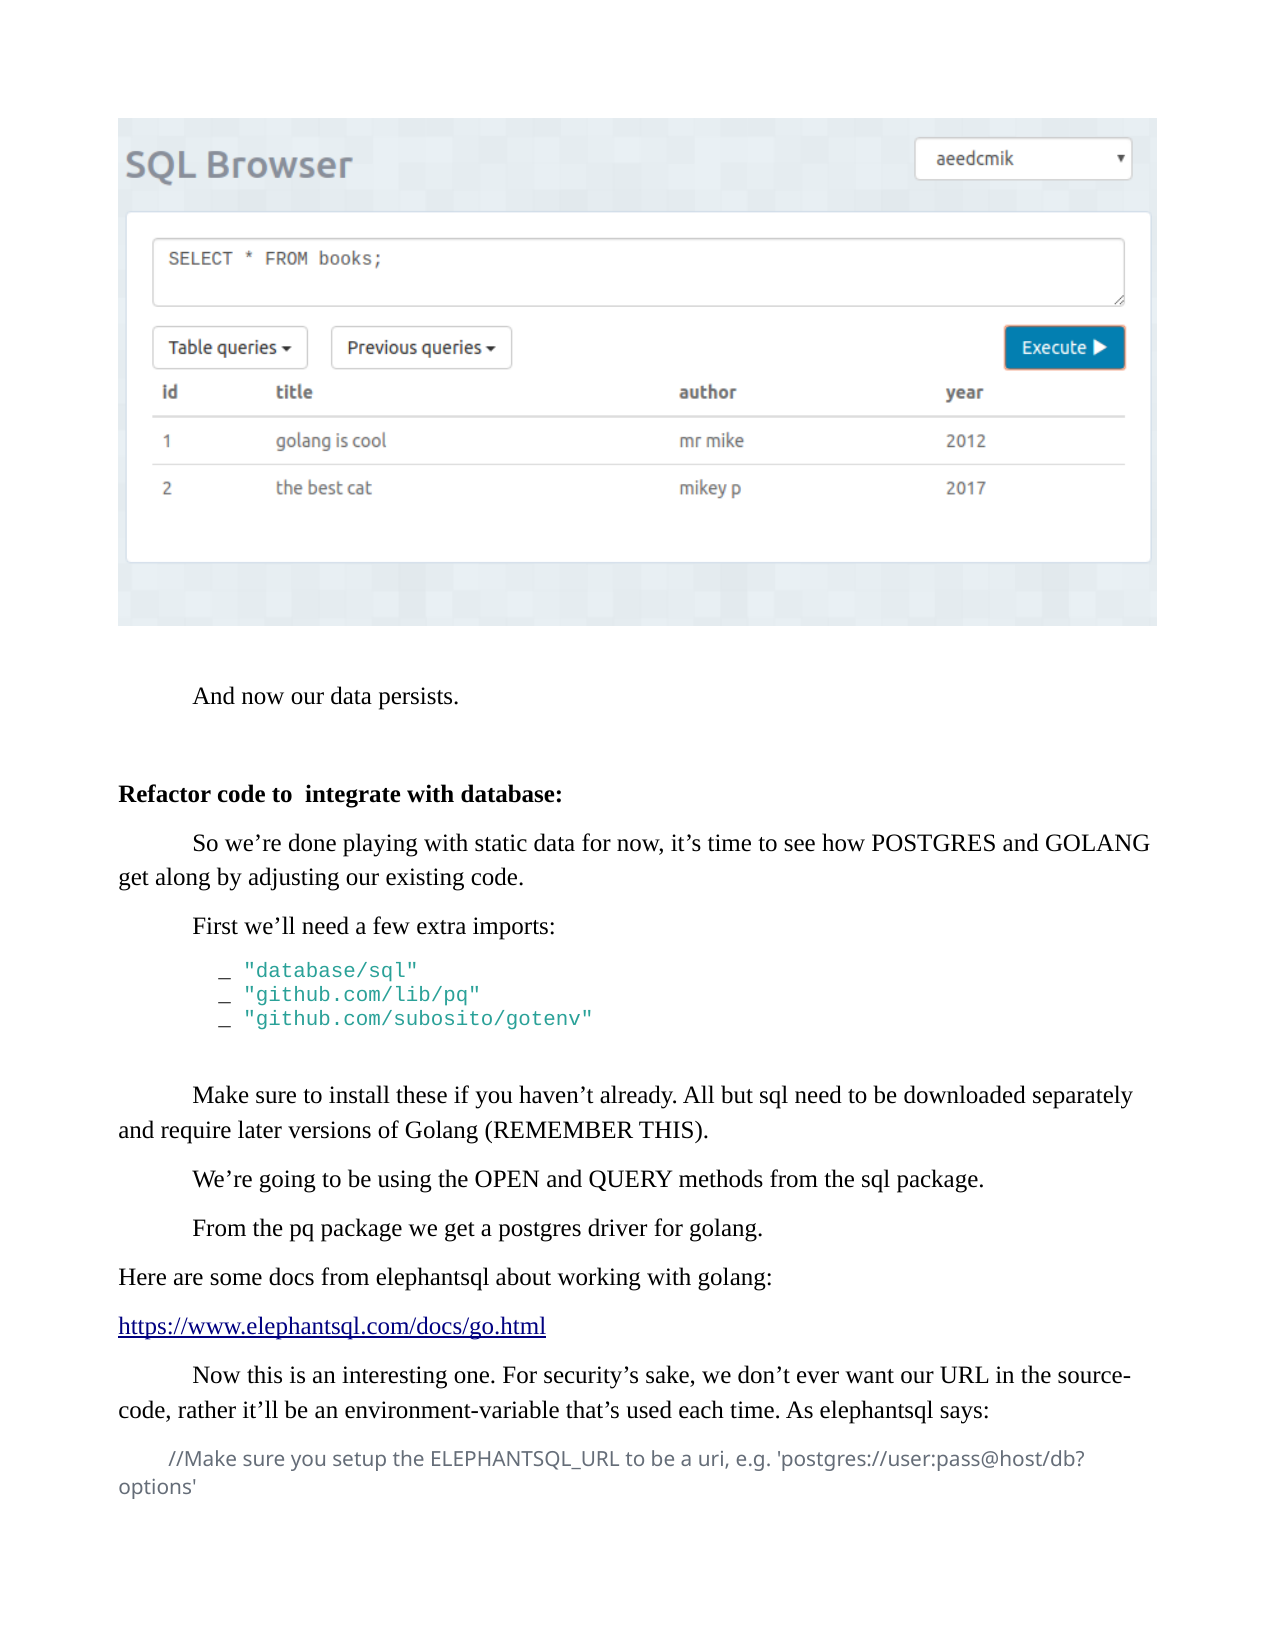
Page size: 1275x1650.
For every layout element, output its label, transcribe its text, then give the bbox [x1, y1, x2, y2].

text First we’ll need a few extra imports: [118, 911, 1157, 940]
text Now this is an interesting one. For security’s sake, we don’t ever want our URL in the source-code, rather it’ll be an environment-variable that’s used each time. As elephantsql says: [118, 1360, 1157, 1423]
text https://www.elephantsql.com/docs/go.html [118, 1311, 1157, 1340]
text _ "github.com/subosito/gotenv" [118, 1008, 1157, 1031]
text From the pq package we get a postgres driver for golang. [118, 1213, 1157, 1242]
text //Make sure you setup the ELEPHANTSQL_URL to be a uri, e.g. 'postgres://user:pass@host/db?options' [118, 1444, 1157, 1501]
text _ "github.com/lib/pq" [118, 984, 1157, 1008]
text We’re going to be using the OPEN and QUERY methods from the sql package. [118, 1164, 1157, 1193]
text And now our data persists. [118, 681, 1157, 709]
text So we’re done playing with static data for now, it’s time to see how POSTGRES and GOLANG get along by adjusting our existing code. [118, 828, 1157, 891]
text Make sure to install these if you haven’t already. All but sql need to be downloaded separately and require later versions of Golang (REMEMBER THIS). [118, 1081, 1157, 1144]
picture [118, 118, 1157, 626]
text Refactor code to integrate with database: [118, 779, 1157, 808]
text Here are some docs from elephantsql about working with golang: [118, 1262, 1157, 1291]
text _ "database/sql" [118, 961, 1157, 984]
